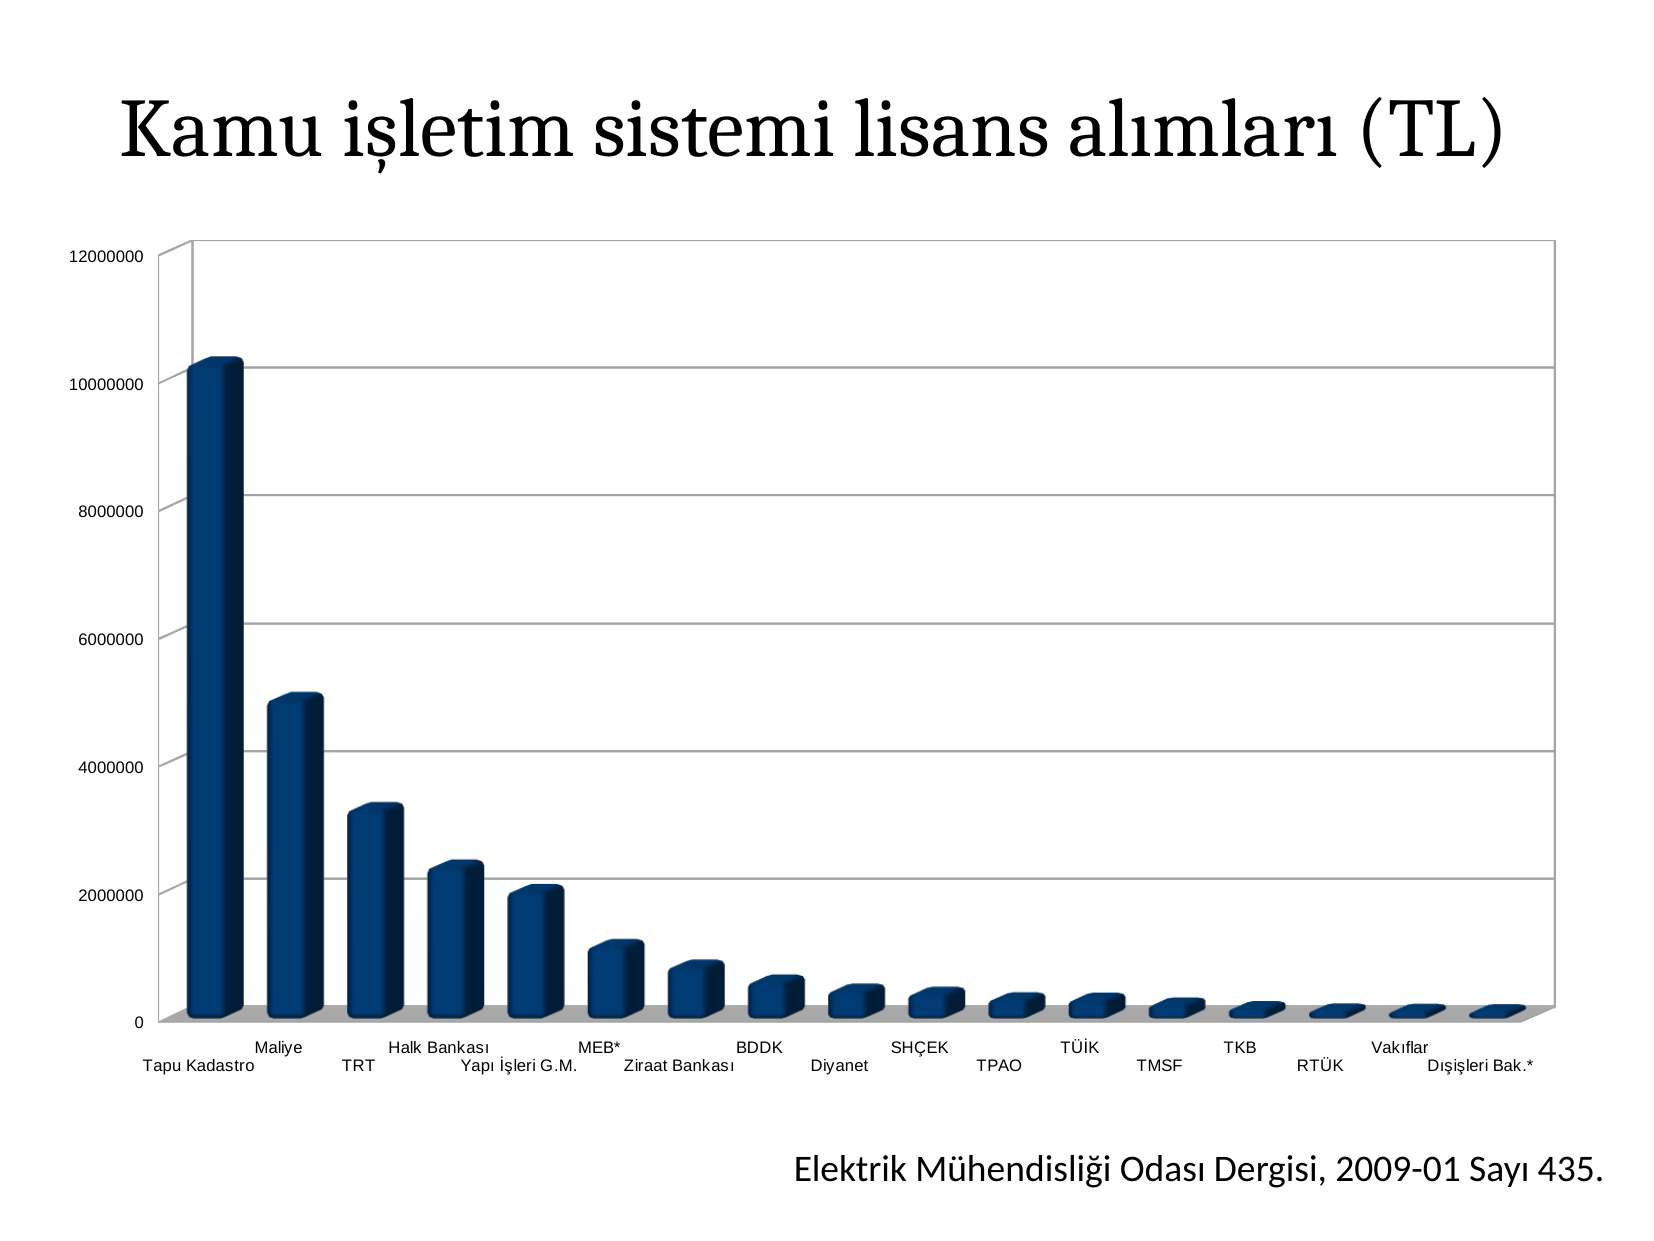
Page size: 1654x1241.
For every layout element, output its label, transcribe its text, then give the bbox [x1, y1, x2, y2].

title Kamu işletim sistemi lisans alımları (TL) [70, 48, 1559, 211]
text_box Elektrik Mühendisliği Odası Dergisi, 2009-01 Sayı 435. [778, 1145, 1622, 1207]
chart [29, 223, 1595, 1093]
